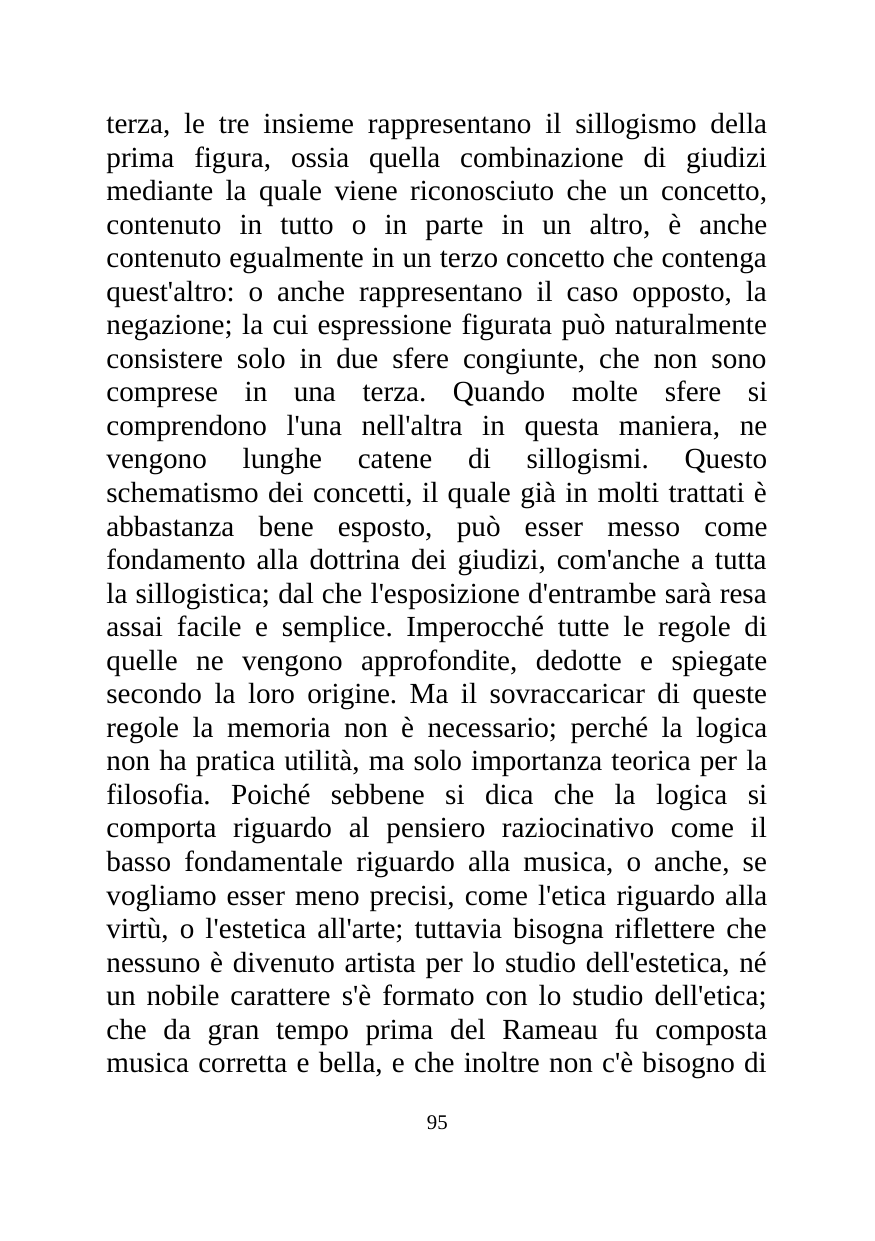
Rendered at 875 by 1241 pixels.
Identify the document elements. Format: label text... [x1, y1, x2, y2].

text terza, le tre insieme rappresentano il sillogismo della prima figura, ossia quella combinazione di giudizi mediante la quale viene riconosciuto che un concetto, contenuto in tutto o in parte in un altro, è anche contenuto egualmente in un terzo concetto che contenga quest'altro: o anche rappresentano il caso opposto, la negazione; la cui espressione figurata può naturalmente consistere solo in due sfere congiunte, che non sono comprese in una terza. Quando molte sfere si comprendono l'una nell'altra in questa maniera, ne vengono lunghe catene di sillogismi. Questo schematismo dei concetti, il quale già in molti trattati è abbastanza bene esposto, può esser messo come fondamento alla dottrina dei giudizi, com'anche a tutta la sillogistica; dal che l'esposizione d'entrambe sarà resa assai facile e semplice. Imperocché tutte le regole di quelle ne vengono approfondite, dedotte e spiegate secondo la loro origine. Ma il sovraccaricar di queste regole la memoria non è necessario; perché la logica non ha pratica utilità, ma solo importanza teorica per la filosofia. Poiché sebbene si dica che la logica si comporta riguardo al pensiero raziocinativo come il basso fondamentale riguardo alla musica, o anche, se vogliamo esser meno precisi, come l'etica riguardo alla virtù, o l'estetica all'arte; tuttavia bisogna riflettere che nessuno è divenuto artista per lo studio dell'estetica, né un nobile carattere s'è formato con lo studio dell'etica; che da gran tempo prima del Rameau fu composta musica corretta e bella, e che inoltre non c'è bisogno di [106, 106, 768, 1079]
